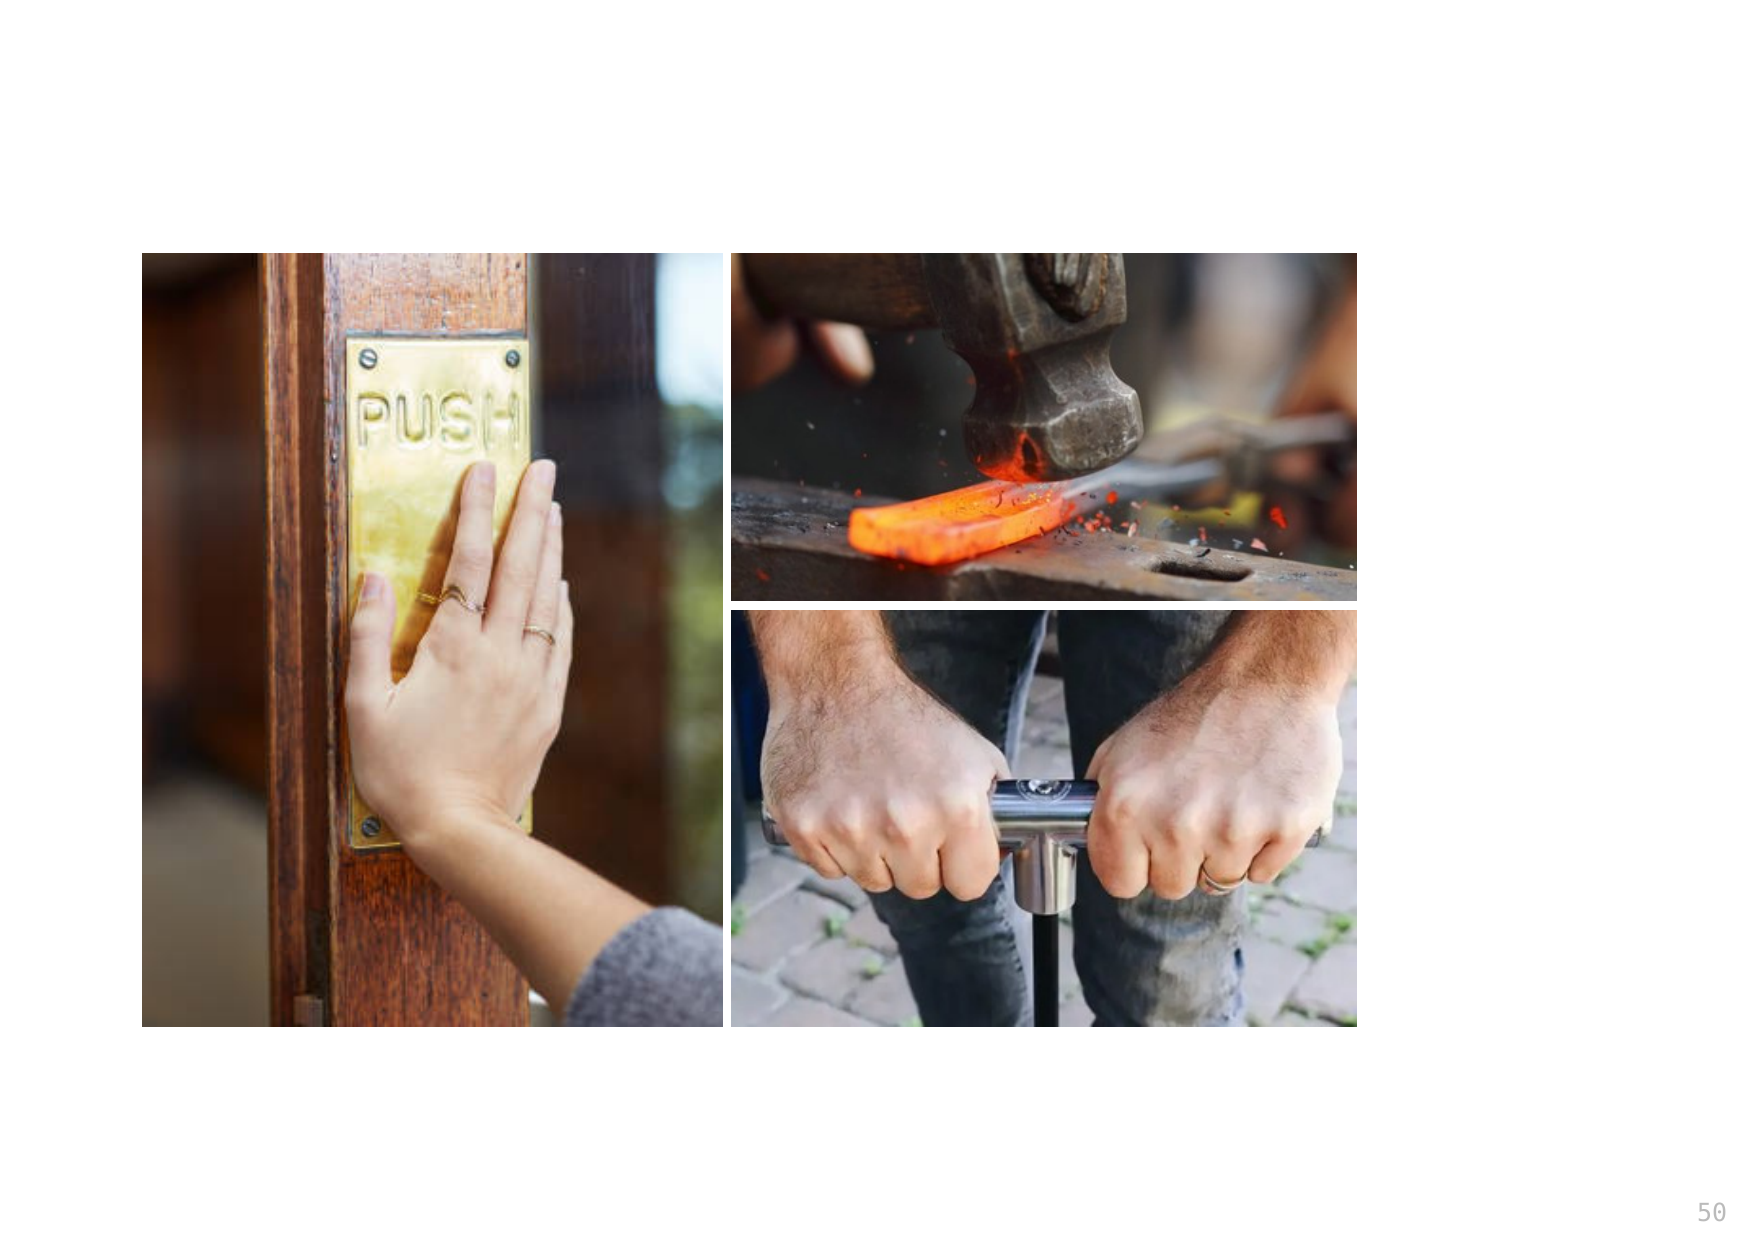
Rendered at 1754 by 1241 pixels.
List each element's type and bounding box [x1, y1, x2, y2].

picture [142, 253, 723, 1027]
picture [731, 610, 1357, 1027]
picture [731, 253, 1357, 601]
